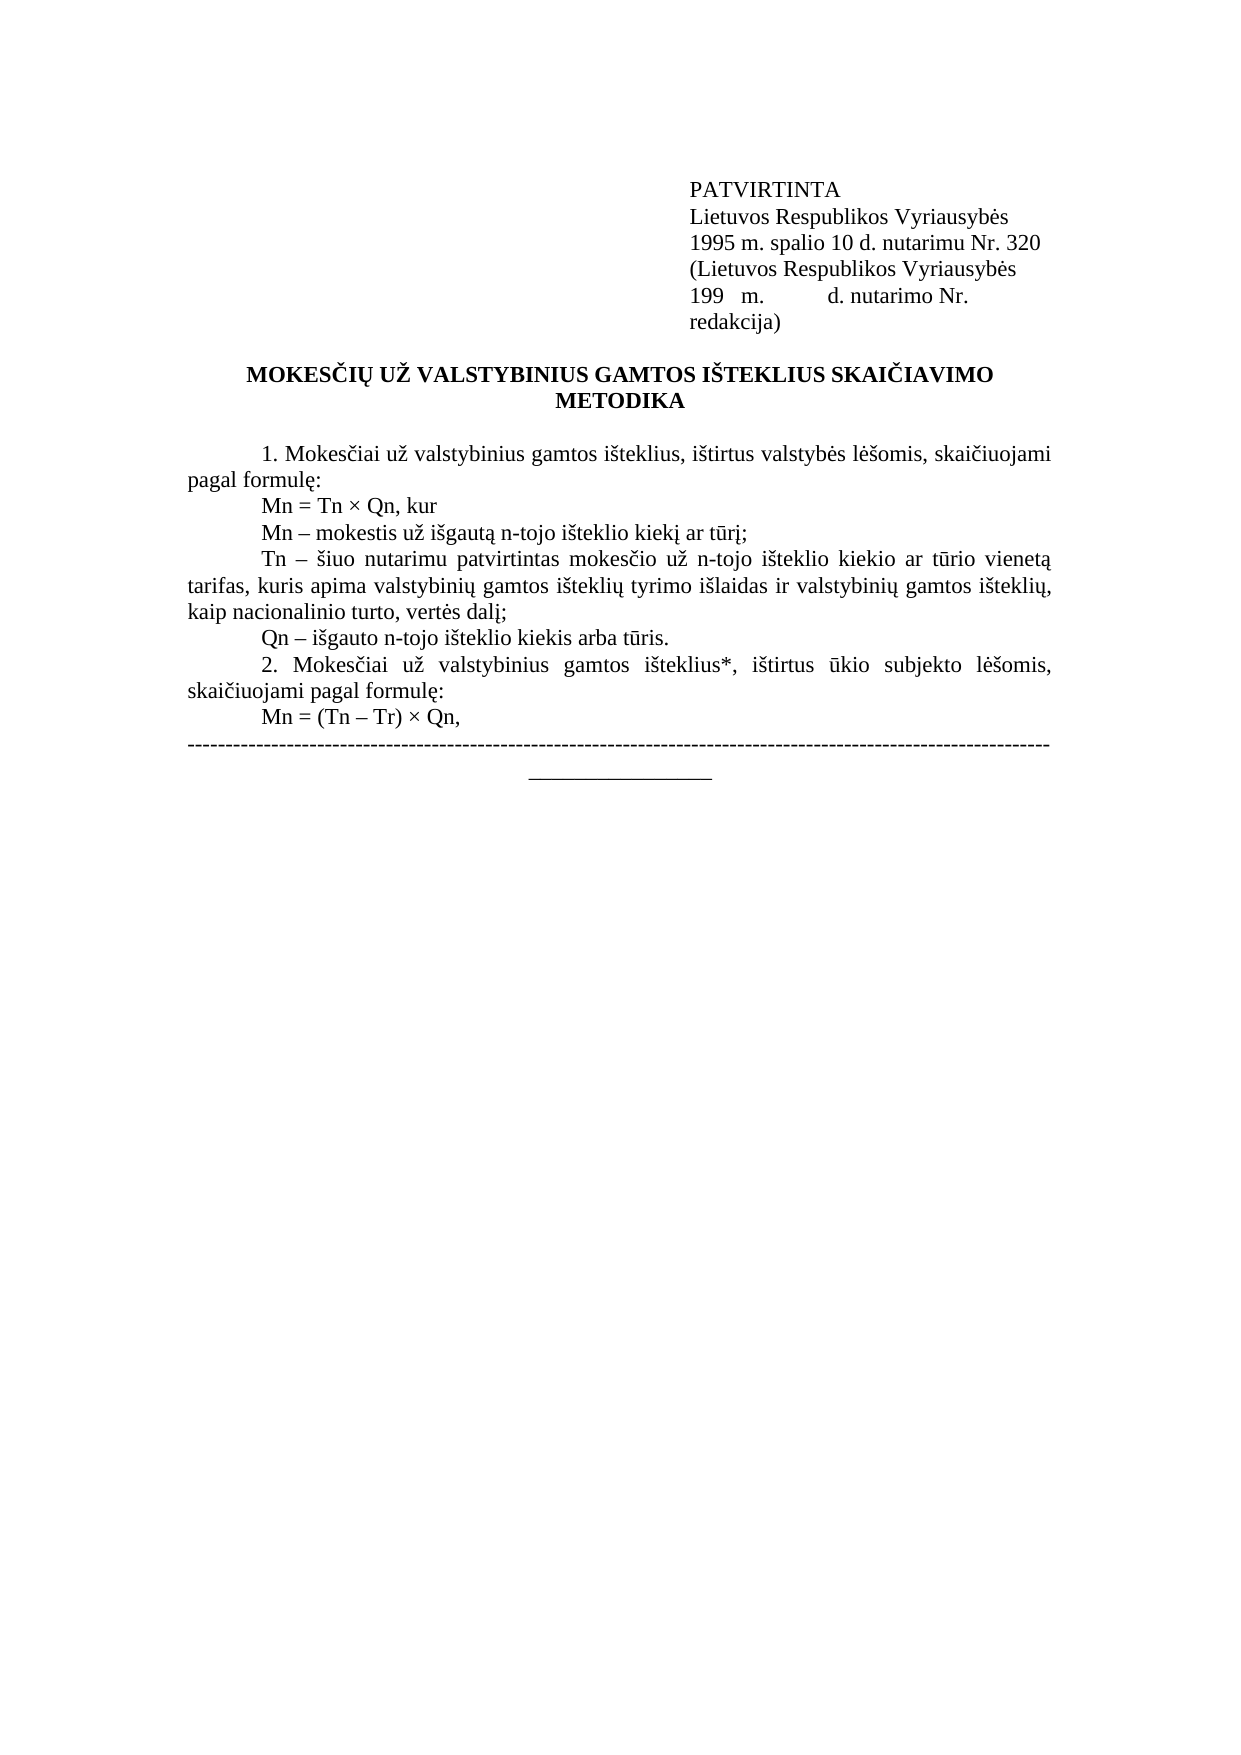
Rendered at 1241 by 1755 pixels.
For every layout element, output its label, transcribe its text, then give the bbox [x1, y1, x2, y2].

text Tn – šiuo nutarimu patvirtintas mokesčio už n-tojo išteklio kiekio ar tūrio vienetą tarifas, kuris apima valstybinių gamtos išteklių tyrimo išlaidas ir valstybinių gamtos išteklių, kaip nacionalinio turto, vertės dalį; [187, 545, 1053, 624]
text PATVIRTINTA [689, 176, 1053, 203]
text Mn – mokestis už išgautą n-tojo išteklio kiekį ar tūrį; [187, 519, 1053, 545]
text (Lietuvos Respublikos Vyriausybės [689, 255, 1053, 282]
text Mn = (Tn – Tr) × Qn, [187, 703, 1053, 730]
text metodika [187, 387, 1053, 413]
text 2. Mokesčiai už valstybinius gamtos išteklius*, ištirtus ūkio subjekto lėšomis, skaičiuojami pagal formulę: [187, 651, 1053, 703]
text Mokesčių už valstybinius gamtos išteklius skaičiavimo [187, 361, 1053, 387]
text 199 m. d. nutarimo Nr. [689, 282, 1053, 308]
text Lietuvos Respublikos Vyriausybės [689, 203, 1053, 229]
text Mn = Tn × Qn, kur [187, 493, 1053, 519]
text 1. Mokesčiai už valstybinius gamtos išteklius, ištirtus valstybės lėšomis, skaičiuojami pagal formulę: [187, 440, 1053, 493]
text Qn – išgauto n-tojo išteklio kiekis arba tūris. [187, 624, 1053, 651]
text redakcija) [689, 308, 1053, 334]
text 1995 m. spalio 10 d. nutarimu Nr. 320 [689, 229, 1053, 255]
text ________________ [187, 756, 1053, 782]
